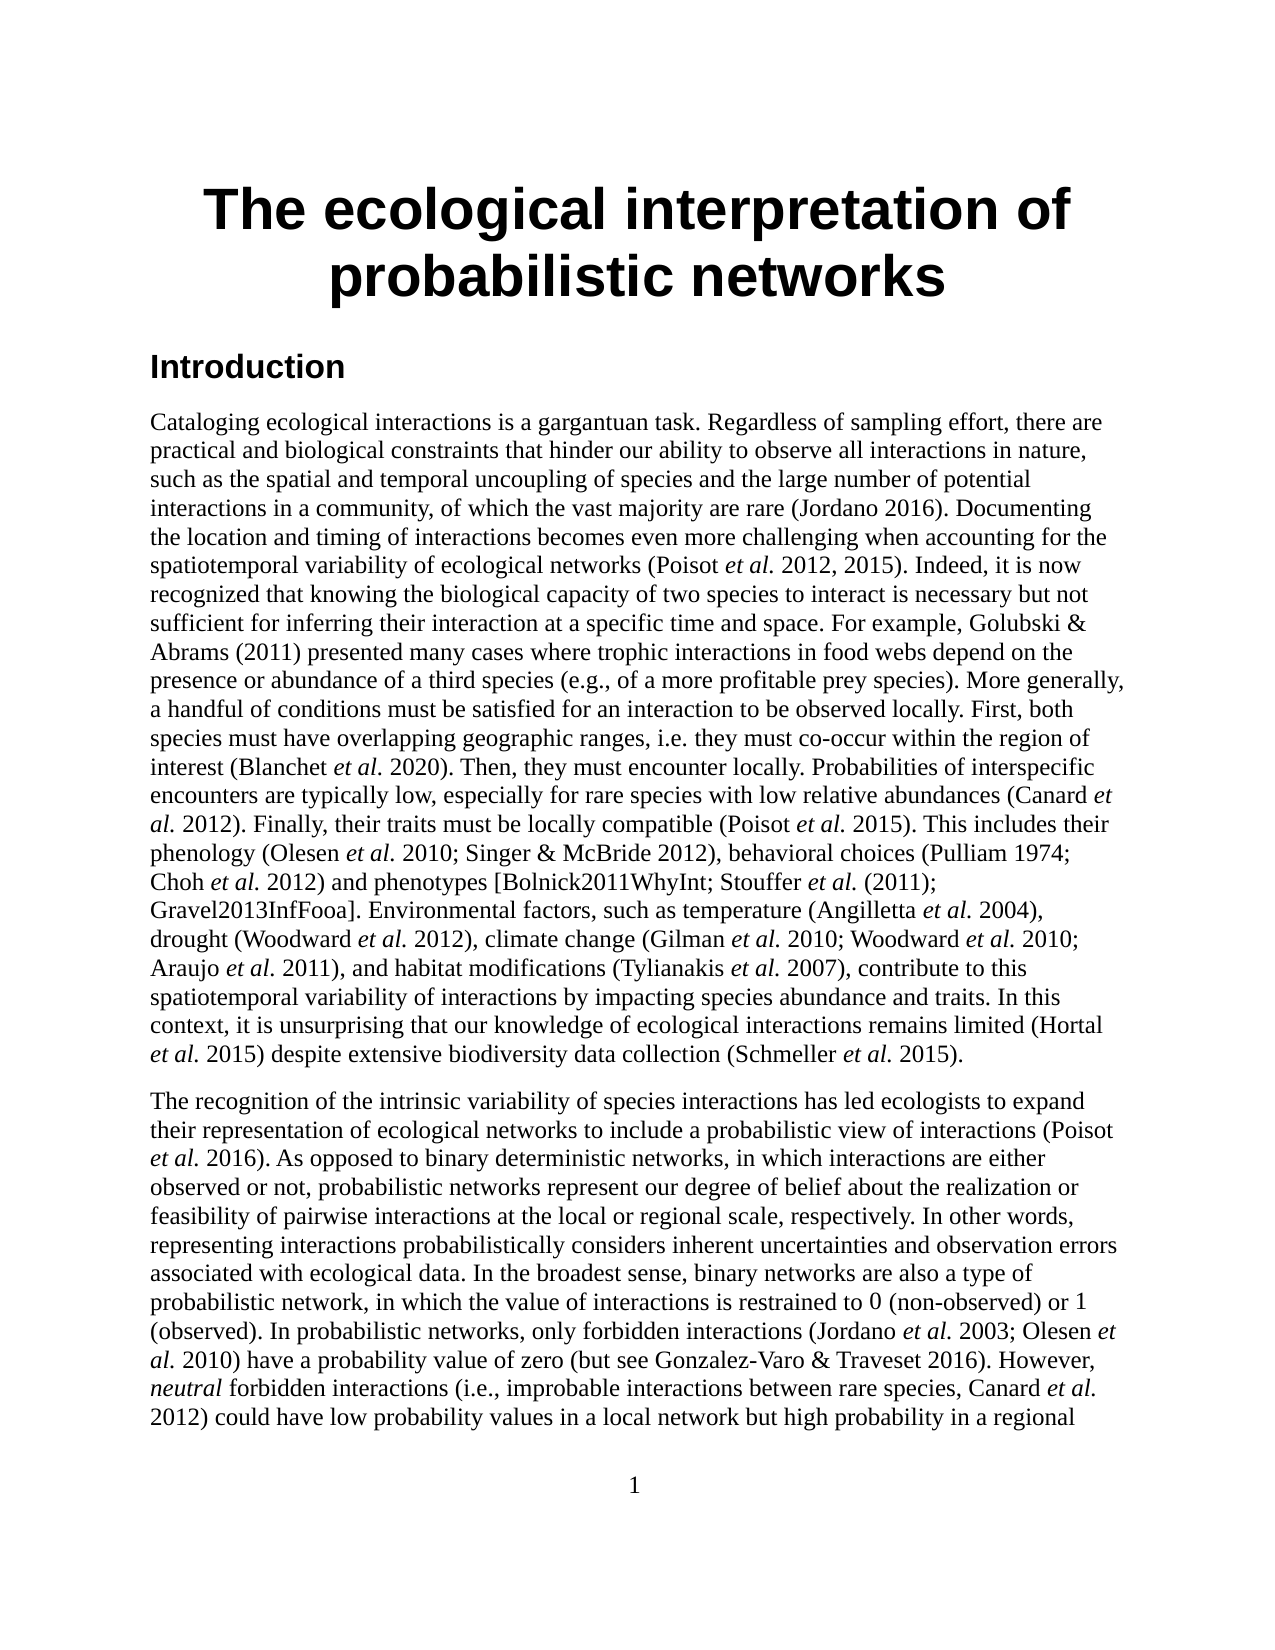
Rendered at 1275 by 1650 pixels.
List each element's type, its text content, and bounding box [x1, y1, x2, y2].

text The recognition of the intrinsic variability of species interactions has led ecologists to expand their representation of ecological networks to include a probabilistic view of interactions (Poisot et al. 2016). As opposed to binary deterministic networks, in which interactions are either observed or not, probabilistic networks represent our degree of belief about the realization or feasibility of pairwise interactions at the local or regional scale, respectively. In other words, representing interactions probabilistically considers inherent uncertainties and observation errors associated with ecological data. In the broadest sense, binary networks are also a type of probabilistic network, in which the value of interactions is restrained to (non-observed) or (observed). In probabilistic networks, only forbidden interactions (Jordano et al. 2003; Olesen et al. 2010) have a probability value of zero (but see Gonzalez-Varo & Traveset 2016). However, neutral forbidden interactions (i.e., improbable interactions between rare species, Canard et al. 2012) could have low probability values in a local network but high probability in a regional [150, 1086, 1125, 1431]
text Cataloging ecological interactions is a gargantuan task. Regardless of sampling effort, there are practical and biological constraints that hinder our ability to observe all interactions in nature, such as the spatial and temporal uncoupling of species and the large number of potential interactions in a community, of which the vast majority are rare (Jordano 2016). Documenting the location and timing of interactions becomes even more challenging when accounting for the spatiotemporal variability of ecological networks (Poisot et al. 2012, 2015). Indeed, it is now recognized that knowing the biological capacity of two species to interact is necessary but not sufficient for inferring their interaction at a specific time and space. For example, Golubski & Abrams (2011) presented many cases where trophic interactions in food webs depend on the presence or abundance of a third species (e.g., of a more profitable prey species). More generally, a handful of conditions must be satisfied for an interaction to be observed locally. First, both species must have overlapping geographic ranges, i.e. they must co-occur within the region of interest (Blanchet et al. 2020). Then, they must encounter locally. Probabilities of interspecific encounters are typically low, especially for rare species with low relative abundances (Canard et al. 2012). Finally, their traits must be locally compatible (Poisot et al. 2015). This includes their phenology (Olesen et al. 2010; Singer & McBride 2012), behavioral choices (Pulliam 1974; Choh et al. 2012) and phenotypes [Bolnick2011WhyInt; Stouffer et al. (2011); Gravel2013InfFooa]. Environmental factors, such as temperature (Angilletta et al. 2004), drought (Woodward et al. 2012), climate change (Gilman et al. 2010; Woodward et al. 2010; Araujo et al. 2011), and habitat modifications (Tylianakis et al. 2007), contribute to this spatiotemporal variability of interactions by impacting species abundance and traits. In this context, it is unsurprising that our knowledge of ecological interactions remains limited (Hortal et al. 2015) despite extensive biodiversity data collection (Schmeller et al. 2015). [150, 407, 1125, 1068]
title The ecological interpretation of probabilistic networks [150, 175, 1125, 309]
subtitle Introduction [150, 347, 1125, 385]
